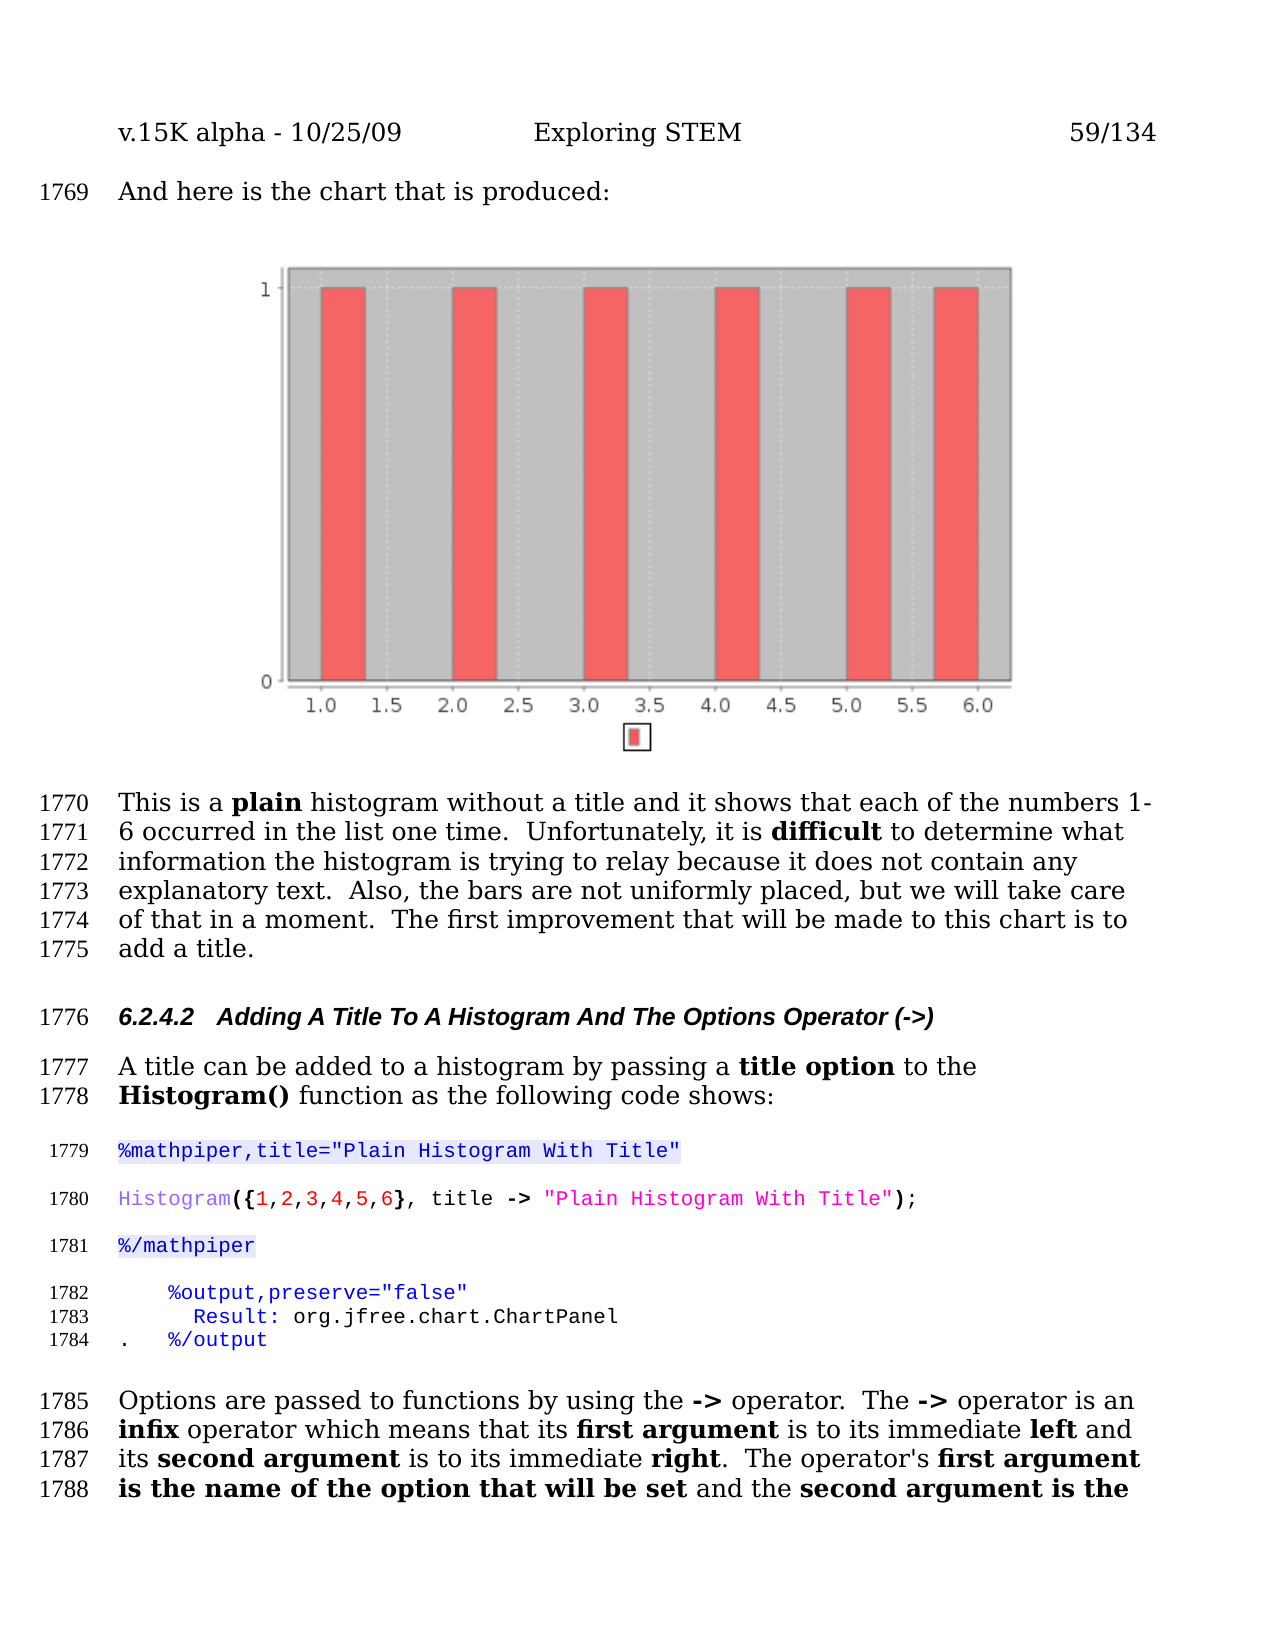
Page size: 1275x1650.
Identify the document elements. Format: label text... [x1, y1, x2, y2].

text A title can be added to a histogram by passing a title option to the Histogram() function as the following code shows: [118, 1052, 1157, 1111]
text . %/output [118, 1329, 1157, 1353]
picture [245, 256, 1030, 753]
text Options are passed to functions by using the -> operator. The -> operator is an infix operator which means that its first argument is to its immediate left and its second argument is to its immediate right. The operator's first argument is the name of the option that will be set and the second argument is the [118, 1386, 1157, 1503]
text %output,preserve="false" [118, 1282, 1157, 1306]
text %/mathpiper [118, 1235, 1157, 1258]
text And here is the chart that is produced: [118, 177, 1157, 206]
text Result: org.jfree.chart.ChartPanel [118, 1306, 1157, 1329]
text Histogram({1,2,3,4,5,6}, title -> "Plain Histogram With Title"); [118, 1188, 1157, 1211]
text %mathpiper,title="Plain Histogram With Title" [118, 1140, 1157, 1164]
subtitle Adding A Title To A Histogram And The Options Operator (->) [118, 1002, 1157, 1031]
text This is a plain histogram without a title and it shows that each of the numbers 1-6 occurred in the list one time. Unfortunately, it is difficult to determine what information the histogram is trying to relay because it does not contain any explanatory text. Also, the bars are not uniformly placed, but we will take care of that in a moment. The first improvement that will be made to this chart is to add a title. [118, 788, 1157, 963]
